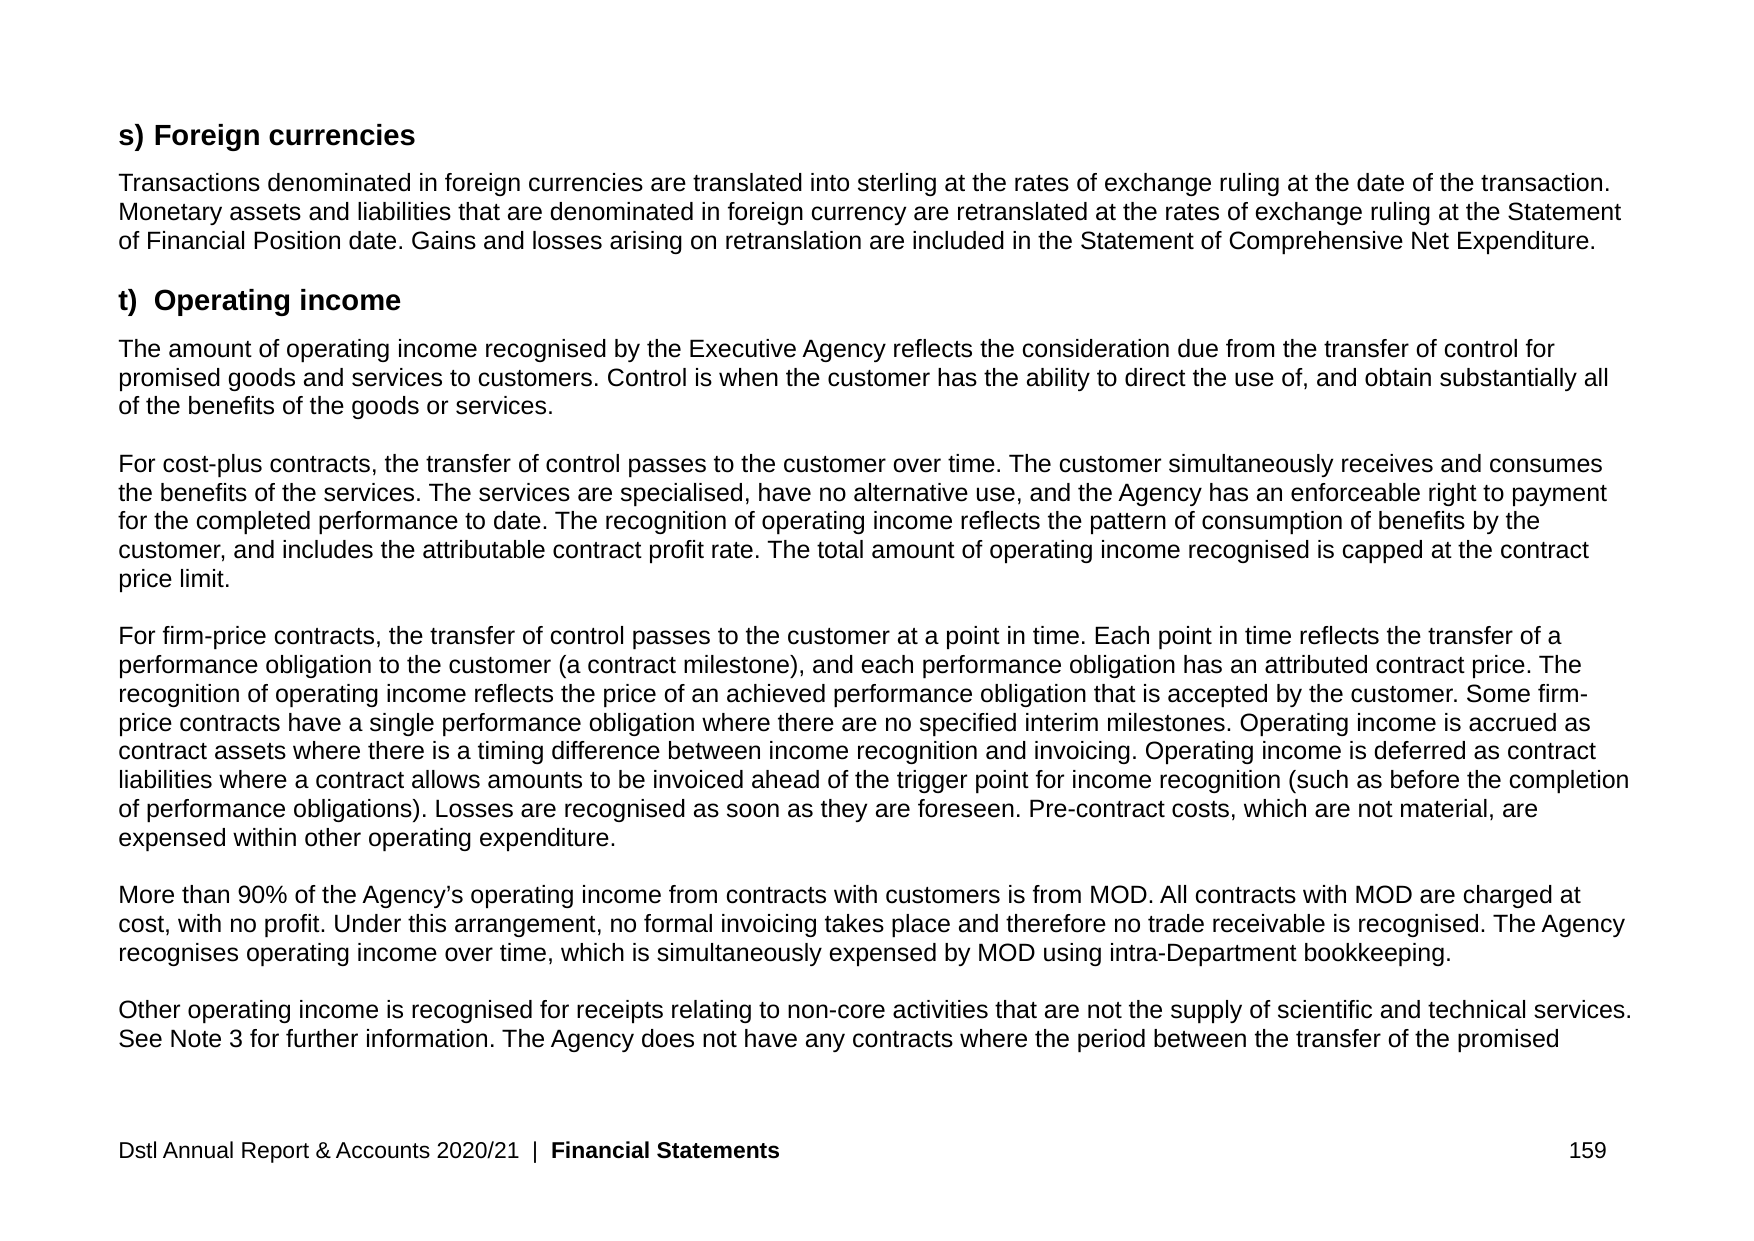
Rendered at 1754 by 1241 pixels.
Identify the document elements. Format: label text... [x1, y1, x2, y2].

text The amount of operating income recognised by the Executive Agency reflects the consideration due from the transfer of control for promised goods and services to customers. Control is when the customer has the ability to direct the use of, and obtain substantially all of the benefits of the goods or services. For cost-plus contracts, the transfer of control passes to the customer over time. The customer simultaneously receives and consumes the benefits of the services. The services are specialised, have no alternative use, and the Agency has an enforceable right to payment for the completed performance to date. The recognition of operating income reflects the pattern of consumption of benefits by the customer, and includes the attributable contract profit rate. The total amount of operating income recognised is capped at the contract price limit. For firm-price contracts, the transfer of control passes to the customer at a point in time. Each point in time reflects the transfer of a performance obligation to the customer (a contract milestone), and each performance obligation has an attributed contract price. The recognition of operating income reflects the price of an achieved performance obligation that is accepted by the customer. Some firm-price contracts have a single performance obligation where there are no specified interim milestones. Operating income is accrued as contract assets where there is a timing difference between income recognition and invoicing. Operating income is deferred as contract liabilities where a contract allows amounts to be invoiced ahead of the trigger point for income recognition (such as before the completion of performance obligations). Losses are recognised as soon as they are foreseen. Pre-contract costs, which are not material, are expensed within other operating expenditure. More than 90% of the Agency’s operating income from contracts with customers is from MOD. All contracts with MOD are charged at cost, with no profit. Under this arrangement, no formal invoicing takes place and therefore no trade receivable is recognised. The Agency recognises operating income over time, which is simultaneously expensed by MOD using intra-Department bookkeeping. Other operating income is recognised for receipts relating to non-core activities that are not the supply of scientific and technical services. See Note 3 for further information. The Agency does not have any contracts where the period between the transfer of the promised [118, 334, 1636, 1052]
text Transactions denominated in foreign currencies are translated into sterling at the rates of exchange ruling at the date of the transaction. Monetary assets and liabilities that are denominated in foreign currency are retranslated at the rates of exchange ruling at the Statement of Financial Position date. Gains and losses arising on retranslation are included in the Statement of Comprehensive Net Expenditure. [118, 168, 1636, 255]
subtitle Foreign currencies [118, 118, 1636, 152]
subtitle Operating income [118, 283, 1636, 317]
